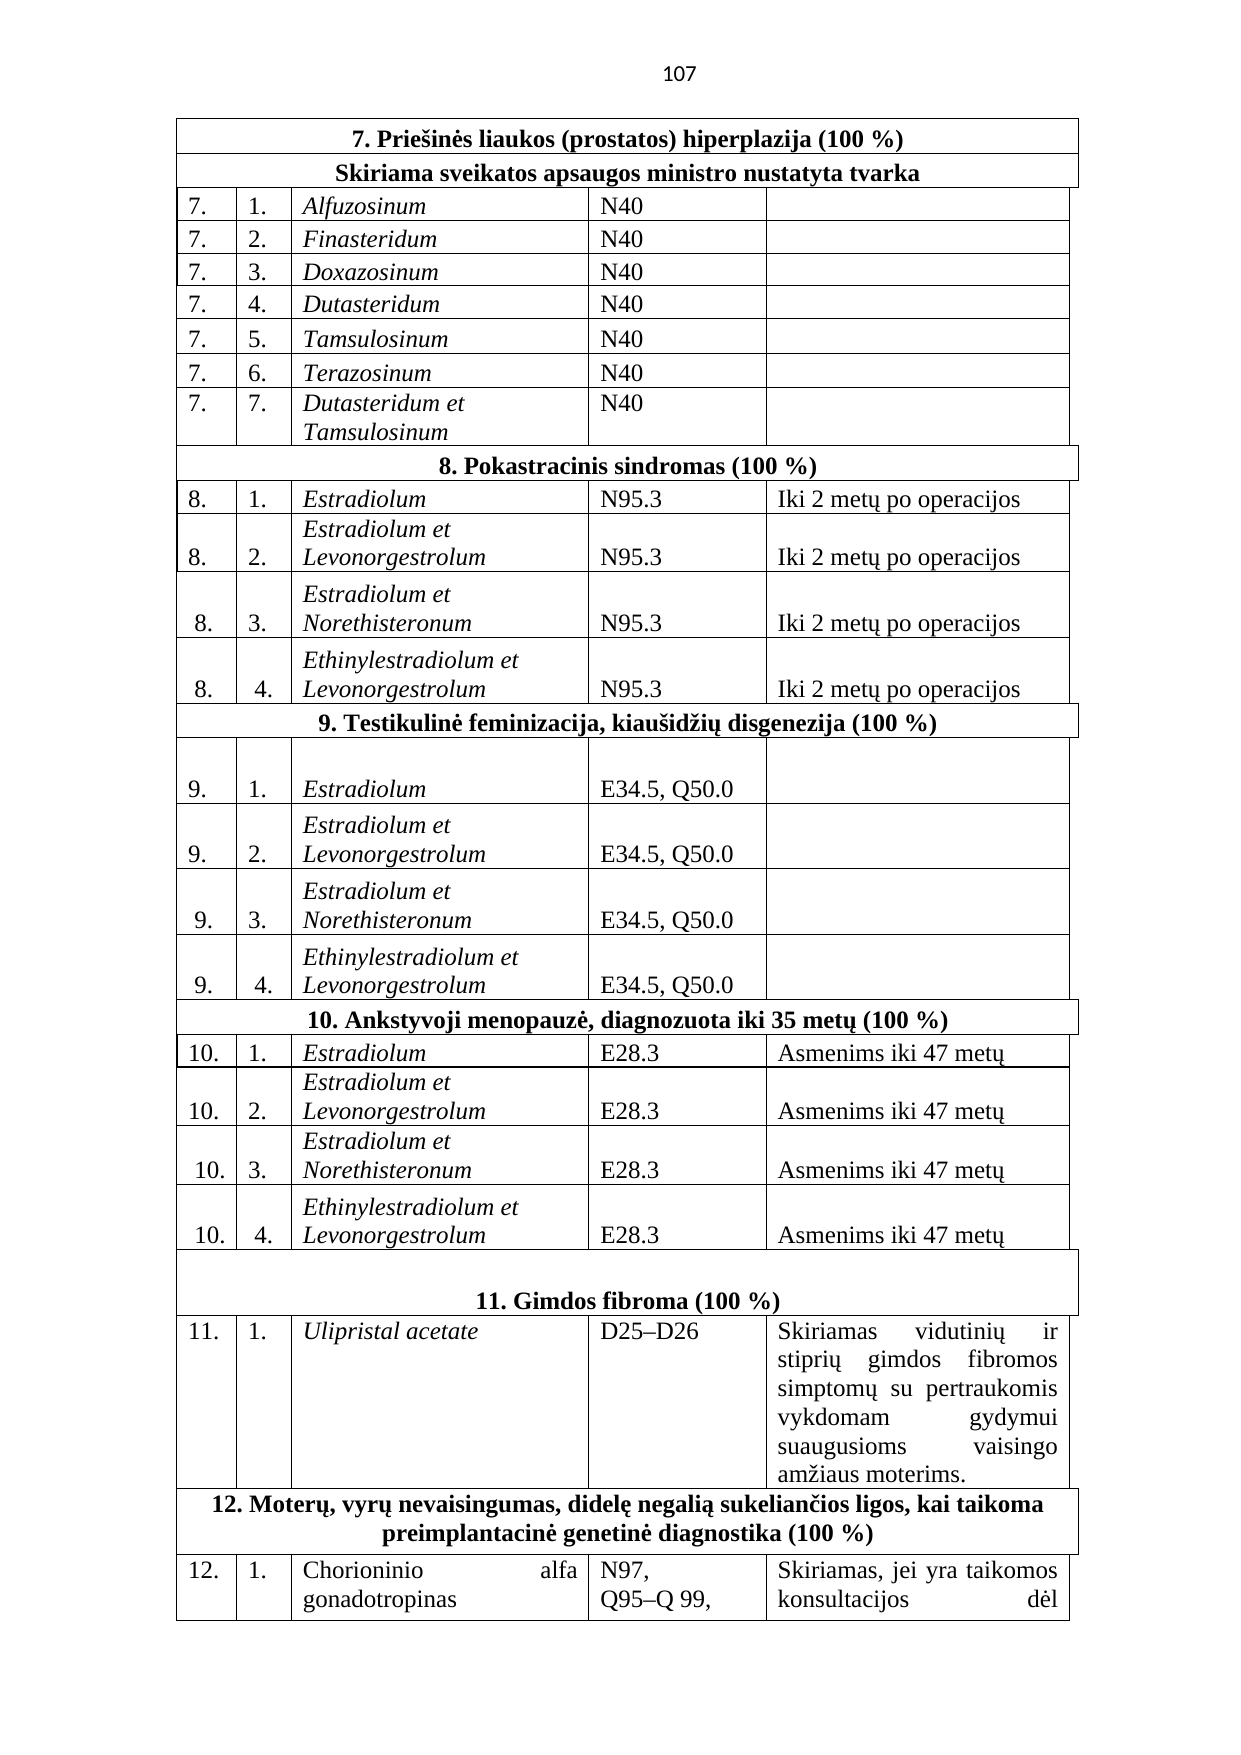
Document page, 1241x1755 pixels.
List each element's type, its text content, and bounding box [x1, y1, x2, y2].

table_cell [1079, 513, 1083, 571]
table_cell [1079, 1184, 1083, 1249]
table_cell 6. [237, 354, 291, 387]
table_cell [1093, 999, 1099, 1034]
table_cell [1074, 285, 1079, 318]
table_cell E28.3 [589, 1035, 766, 1066]
table_cell 8. [177, 572, 236, 637]
table_cell Chorioninio alfa gonadotropinas [292, 1555, 588, 1619]
table_cell [1109, 253, 1123, 285]
table_cell N40 [589, 254, 766, 285]
table_cell [1103, 934, 1109, 999]
table_cell [1099, 445, 1103, 480]
table_cell [1084, 868, 1088, 934]
table_cell Estradiolum et Levonorgestrolum [292, 1068, 588, 1125]
table_cell [1079, 1125, 1083, 1183]
table_cell [1103, 1488, 1109, 1554]
table_cell [1088, 637, 1093, 702]
table_cell [767, 188, 1069, 220]
table_cell 8. [178, 514, 236, 571]
table_cell [1103, 637, 1109, 702]
table_cell [1093, 480, 1099, 513]
table_cell 7. [177, 286, 236, 318]
table_cell [1088, 999, 1093, 1034]
table_cell [767, 221, 1069, 252]
table_cell [1084, 1184, 1088, 1249]
table_cell 10. [177, 1126, 236, 1183]
table_cell [1088, 803, 1093, 868]
table_cell [1074, 1125, 1079, 1183]
table_cell [1074, 318, 1079, 352]
table_cell [1093, 637, 1099, 702]
table_cell [1103, 285, 1109, 318]
table_cell Estradiolum et Levonorgestrolum [292, 514, 588, 571]
table_cell [1093, 1554, 1099, 1619]
table_cell [1084, 1066, 1088, 1125]
table_cell Finasteridum [292, 221, 588, 252]
table_cell [1109, 571, 1123, 637]
table_cell N97, Q95–Q 99, [589, 1555, 766, 1619]
table_cell 8. [177, 638, 236, 702]
table_cell N95.3 [589, 481, 766, 513]
table_cell [1074, 637, 1079, 702]
table_cell [1084, 285, 1088, 318]
table_cell [1084, 220, 1088, 252]
table_cell 7. [178, 254, 236, 285]
table_cell [1103, 868, 1109, 934]
table_cell [1109, 1249, 1123, 1315]
table_cell [1093, 803, 1099, 868]
table_cell [1088, 253, 1093, 285]
table_cell [1093, 868, 1099, 934]
table_cell 8. Pokastracinis sindromas (100 %) [177, 446, 1078, 480]
table_cell [1084, 737, 1088, 802]
table_cell [1074, 1316, 1079, 1488]
table_cell [1084, 480, 1088, 513]
table_cell E34.5, Q50.0 [589, 738, 766, 802]
table_cell [1109, 803, 1123, 868]
table_cell [1109, 445, 1123, 480]
table_cell [1084, 253, 1088, 285]
table_cell [1093, 187, 1099, 220]
table_cell [1099, 1034, 1103, 1066]
table_cell [1093, 1315, 1099, 1488]
table_cell 2. [237, 1068, 291, 1125]
table_cell 1. [237, 188, 291, 220]
table_cell 8. [178, 481, 236, 513]
table_cell [1103, 445, 1109, 480]
table_cell [1093, 513, 1099, 571]
table_cell Estradiolum [292, 1035, 588, 1066]
table_cell [1079, 187, 1083, 220]
table_cell [1093, 1066, 1099, 1125]
table_cell [1088, 445, 1093, 480]
table_cell [1084, 1249, 1088, 1315]
table_cell [1103, 318, 1109, 352]
table_cell [1084, 1488, 1088, 1554]
table_cell [1079, 318, 1083, 352]
table_cell Alfuzosinum [292, 188, 588, 220]
table_cell Asmenims iki 47 metų [767, 1126, 1069, 1183]
table_cell Dutasteridum et Tamsulosinum [292, 388, 588, 445]
table_cell [1093, 1249, 1099, 1315]
table_cell [1088, 1554, 1093, 1619]
table_cell 2. [237, 804, 291, 868]
table_cell [1099, 153, 1103, 187]
table_cell [1079, 1554, 1083, 1619]
table_cell [1099, 187, 1103, 220]
table_cell [1079, 118, 1083, 152]
table_cell 11. [177, 1316, 236, 1488]
table_cell [1099, 353, 1103, 387]
table_cell 4. [237, 935, 291, 999]
table_cell [1103, 1184, 1109, 1249]
table_cell 3. [237, 869, 291, 934]
table_cell [1084, 999, 1088, 1034]
table_cell [1103, 513, 1109, 571]
table_cell [1088, 387, 1093, 445]
table_cell [1099, 703, 1103, 737]
table_cell Doxazosinum [292, 254, 588, 285]
table_cell [1079, 387, 1083, 445]
table_cell [1084, 187, 1088, 220]
table_cell [1099, 934, 1103, 999]
table_cell 1. [237, 481, 291, 513]
table_cell Skiriamas vidutinių ir stiprių gimdos fibromos simptomų su pertraukomis vykdomam gydymui suaugusioms vaisingo amžiaus moterims. [767, 1316, 1069, 1488]
table_cell Estradiolum [292, 738, 588, 802]
table_cell [1088, 934, 1093, 999]
table_cell E34.5, Q50.0 [589, 804, 766, 868]
table_cell [1088, 187, 1093, 220]
table_cell 10. Ankstyvoji menopauzė, diagnozuota iki 35 metų (100 %) [177, 1000, 1078, 1034]
table_cell [1103, 1066, 1109, 1125]
table_cell Skiriamas, jei yra taikomos konsultacijos dėl [767, 1555, 1069, 1619]
table_cell [1099, 1066, 1103, 1125]
table_cell [1109, 353, 1123, 387]
table_cell Dutasteridum [292, 286, 588, 318]
table_cell [1103, 1034, 1109, 1066]
table_cell [1084, 387, 1088, 445]
table_cell [1103, 1249, 1109, 1315]
table_cell [1074, 481, 1079, 513]
table_cell [1088, 285, 1093, 318]
table_cell Ethinylestradiolum et Levonorgestrolum [292, 935, 588, 999]
table_cell [1103, 703, 1109, 737]
table_cell 1. [237, 1035, 291, 1066]
table_cell [1103, 353, 1109, 387]
table_cell [1088, 1488, 1093, 1554]
table_cell [1088, 1315, 1093, 1488]
table_cell [1109, 480, 1123, 513]
table_cell 7. Priešinės liaukos (prostatos) hiperplazija (100 %) [177, 119, 1078, 152]
table_cell [1103, 737, 1109, 802]
table_cell [1084, 637, 1088, 702]
table_cell N95.3 [589, 514, 766, 571]
table_cell [1103, 253, 1109, 285]
table_cell [1093, 253, 1099, 285]
table_cell 4. [237, 1185, 291, 1249]
table_cell [1109, 318, 1123, 352]
table_cell [1079, 353, 1083, 387]
table_cell [1093, 703, 1099, 737]
table_cell [767, 319, 1069, 352]
table_cell [1103, 1554, 1109, 1619]
table_cell [1079, 637, 1083, 702]
table_cell 2. [237, 514, 291, 571]
table_cell [1099, 387, 1103, 445]
table_cell [1079, 868, 1083, 934]
table_cell 3. [237, 1126, 291, 1183]
table_cell [1084, 318, 1088, 352]
table_cell [1074, 934, 1079, 999]
table_cell 5. [237, 319, 291, 352]
table_cell 12. Moterų, vyrų nevaisingumas, didelę negalią sukeliančios ligos, kai taikoma preimplantacinė genetinė diagnostika (100 %) [177, 1489, 1078, 1554]
table_cell [1103, 1315, 1109, 1488]
table_cell Estradiolum [292, 481, 588, 513]
table_cell E28.3 [589, 1068, 766, 1125]
table_cell [1079, 220, 1083, 252]
table_cell 10. [178, 1035, 236, 1066]
table_cell [1088, 1125, 1093, 1183]
table_cell [1084, 1315, 1088, 1488]
table_cell 10. [177, 1185, 236, 1249]
table_cell 7. [237, 388, 291, 445]
table_cell [1084, 445, 1088, 480]
table_cell [1074, 253, 1079, 285]
table_cell [767, 254, 1069, 285]
table_cell 2. [237, 221, 291, 252]
table_cell [1103, 187, 1109, 220]
table_cell [1099, 1488, 1103, 1554]
table_cell N95.3 [589, 638, 766, 702]
table_cell [1093, 1184, 1099, 1249]
table_cell [1084, 1125, 1088, 1183]
table_cell [1093, 1034, 1099, 1066]
table_cell [1084, 803, 1088, 868]
table_cell [1093, 220, 1099, 252]
table_cell [1088, 353, 1093, 387]
table_cell [1079, 1034, 1083, 1066]
table_cell [1079, 1066, 1083, 1125]
table_cell [1079, 571, 1083, 637]
table_cell Estradiolum et Norethisteronum [292, 869, 588, 934]
table_cell [1074, 803, 1079, 868]
table_cell 10. [177, 1068, 236, 1125]
table_cell [1088, 571, 1093, 637]
table_cell [1088, 703, 1093, 737]
table_cell [1079, 737, 1083, 802]
table_cell [1099, 253, 1103, 285]
table_cell 1. [237, 1555, 291, 1619]
table_cell [1109, 220, 1123, 252]
table_cell [767, 286, 1069, 318]
table_cell [1109, 868, 1123, 934]
table_cell [1074, 1184, 1079, 1249]
table_cell Skiriama sveikatos apsaugos ministro nustatyta tvarka [177, 154, 1078, 187]
table_cell [1109, 1184, 1123, 1249]
table_cell [1099, 637, 1103, 702]
table_cell 1. [237, 1316, 291, 1488]
table_cell [1109, 153, 1123, 187]
table_cell E34.5, Q50.0 [589, 935, 766, 999]
table_cell [1079, 285, 1083, 318]
table_cell [1074, 188, 1079, 220]
table_cell [1088, 513, 1093, 571]
table_cell [767, 804, 1069, 868]
table_cell [1074, 738, 1079, 802]
table_cell [1103, 480, 1109, 513]
table_cell [767, 869, 1069, 934]
table_cell Ulipristal acetate [292, 1316, 588, 1488]
table_cell [1093, 1488, 1099, 1554]
table_cell Asmenims iki 47 metų [767, 1185, 1069, 1249]
table_cell [1109, 999, 1123, 1034]
table_cell [1084, 153, 1088, 187]
table_cell [1088, 1066, 1093, 1125]
table_cell [1099, 1315, 1103, 1488]
table_cell [1088, 1184, 1093, 1249]
table_cell 7. [178, 221, 236, 252]
table_cell [767, 388, 1069, 445]
table_cell [1084, 118, 1088, 152]
table_cell [1084, 703, 1088, 737]
table_cell E28.3 [589, 1185, 766, 1249]
table_cell [1084, 353, 1088, 387]
table_cell 7. [177, 388, 236, 445]
table_cell 12. [177, 1555, 236, 1619]
table_cell Iki 2 metų po operacijos [767, 514, 1069, 571]
table_cell [1099, 999, 1103, 1034]
table_cell [1099, 220, 1103, 252]
table_cell [1079, 480, 1083, 513]
table_cell Tamsulosinum [292, 319, 588, 352]
table_cell [1093, 571, 1099, 637]
table_cell [1079, 1315, 1083, 1488]
table_cell [1088, 153, 1093, 187]
table_cell [1109, 513, 1123, 571]
table_cell 11. Gimdos fibroma (100 %) [177, 1250, 1078, 1315]
table_cell [1103, 571, 1109, 637]
table_cell 9. [177, 935, 236, 999]
table_cell [1074, 220, 1079, 252]
table_cell 9. [177, 804, 236, 868]
table_cell Estradiolum et Norethisteronum [292, 1126, 588, 1183]
table_cell [1084, 1034, 1088, 1066]
table_cell [1074, 571, 1079, 637]
table_cell [1093, 934, 1099, 999]
table_cell N95.3 [589, 572, 766, 637]
table_cell Iki 2 metų po operacijos [767, 572, 1069, 637]
table_cell [1093, 737, 1099, 802]
table_cell [1093, 445, 1099, 480]
table_cell [1079, 803, 1083, 868]
table_cell [1074, 868, 1079, 934]
table_cell [1079, 999, 1083, 1034]
table_cell [1109, 118, 1123, 152]
table_cell [1099, 1554, 1103, 1619]
table_cell N40 [589, 354, 766, 387]
table_cell [1088, 118, 1093, 152]
table_cell [1079, 253, 1083, 285]
table_cell 4. [237, 638, 291, 702]
table_cell [1088, 737, 1093, 802]
table_cell Ethinylestradiolum et Levonorgestrolum [292, 1185, 588, 1249]
table_cell 3. [237, 254, 291, 285]
table_cell [1103, 387, 1109, 445]
table_cell [1093, 153, 1099, 187]
table_cell [1093, 318, 1099, 352]
table_cell [1099, 1125, 1103, 1183]
table_cell [1103, 220, 1109, 252]
table_cell [1079, 1488, 1083, 1554]
table_cell [1099, 1184, 1103, 1249]
table_cell [1074, 513, 1079, 571]
table_cell 7. [177, 354, 236, 387]
table_cell [1088, 318, 1093, 352]
table_cell [1109, 387, 1123, 445]
table_cell [1109, 285, 1123, 318]
table_cell [1103, 1125, 1109, 1183]
table_cell [1088, 1034, 1093, 1066]
table_cell [1093, 118, 1099, 152]
table_cell Terazosinum [292, 354, 588, 387]
table_cell Asmenims iki 47 metų [767, 1068, 1069, 1125]
table_cell [1099, 737, 1103, 802]
table_cell Asmenims iki 47 metų [767, 1035, 1069, 1066]
table_cell [1099, 118, 1103, 152]
table_cell [1074, 353, 1079, 387]
table_cell [1084, 571, 1088, 637]
table_cell [1074, 1066, 1079, 1125]
table_cell [1109, 1488, 1123, 1554]
table_cell [1109, 1066, 1123, 1125]
table_cell [1109, 703, 1123, 737]
table_cell [1093, 285, 1099, 318]
table_cell [1079, 934, 1083, 999]
table_cell [1109, 1034, 1123, 1066]
table_cell [1084, 1554, 1088, 1619]
table_cell 9. Testikulinė feminizacija, kiaušidžių disgenezija (100 %) [177, 704, 1078, 737]
table_cell [767, 738, 1069, 802]
table_cell [1109, 1554, 1123, 1619]
table_cell Iki 2 metų po operacijos [767, 638, 1069, 702]
table_cell [1103, 999, 1109, 1034]
table_cell [1103, 118, 1109, 152]
table_cell [1099, 1249, 1103, 1315]
table_cell Ethinylestradiolum et Levonorgestrolum [292, 638, 588, 702]
table_cell D25–D26 [589, 1316, 766, 1488]
table_cell [1109, 637, 1123, 702]
table_cell 7. [177, 319, 236, 352]
table_cell [1093, 353, 1099, 387]
table_cell [1099, 480, 1103, 513]
table_cell N40 [589, 388, 766, 445]
table_cell E28.3 [589, 1126, 766, 1183]
table_cell [1088, 868, 1093, 934]
table_cell [1074, 387, 1079, 445]
table_cell [1088, 220, 1093, 252]
table_cell [1099, 513, 1103, 571]
table_cell 1. [237, 738, 291, 802]
table_cell [1099, 868, 1103, 934]
table_cell [1074, 1035, 1079, 1066]
table_cell [767, 935, 1069, 999]
table_cell [1099, 285, 1103, 318]
table_cell [1074, 1555, 1079, 1619]
table_cell N40 [589, 188, 766, 220]
table_cell [1093, 1125, 1099, 1183]
table_cell [1109, 934, 1123, 999]
table_cell [1103, 803, 1109, 868]
table_cell [1109, 1125, 1123, 1183]
table_cell 9. [177, 738, 236, 802]
table_cell 4. [237, 286, 291, 318]
table_cell [1079, 153, 1083, 187]
table_cell [1109, 1315, 1123, 1488]
table_cell [1088, 480, 1093, 513]
table_cell Estradiolum et Norethisteronum [292, 572, 588, 637]
table_cell [1088, 1249, 1093, 1315]
table_cell [1079, 1249, 1083, 1315]
table_cell Estradiolum et Levonorgestrolum [292, 804, 588, 868]
table_cell E34.5, Q50.0 [589, 869, 766, 934]
table_cell 9. [177, 869, 236, 934]
table_cell [1103, 153, 1109, 187]
table_cell N40 [589, 221, 766, 252]
table_cell 7. [178, 188, 236, 220]
table_cell [1099, 571, 1103, 637]
table_cell [1084, 934, 1088, 999]
table_cell N40 [589, 286, 766, 318]
table_cell [1079, 703, 1083, 737]
table_cell [1079, 445, 1083, 480]
table_cell [1099, 318, 1103, 352]
table_cell [1093, 387, 1099, 445]
table_cell Iki 2 metų po operacijos [767, 481, 1069, 513]
table_cell [1109, 737, 1123, 802]
table_cell N40 [589, 319, 766, 352]
table_cell [1084, 513, 1088, 571]
table_cell [1099, 803, 1103, 868]
table_cell [767, 354, 1069, 387]
table_cell 3. [237, 572, 291, 637]
table_cell [1109, 187, 1123, 220]
